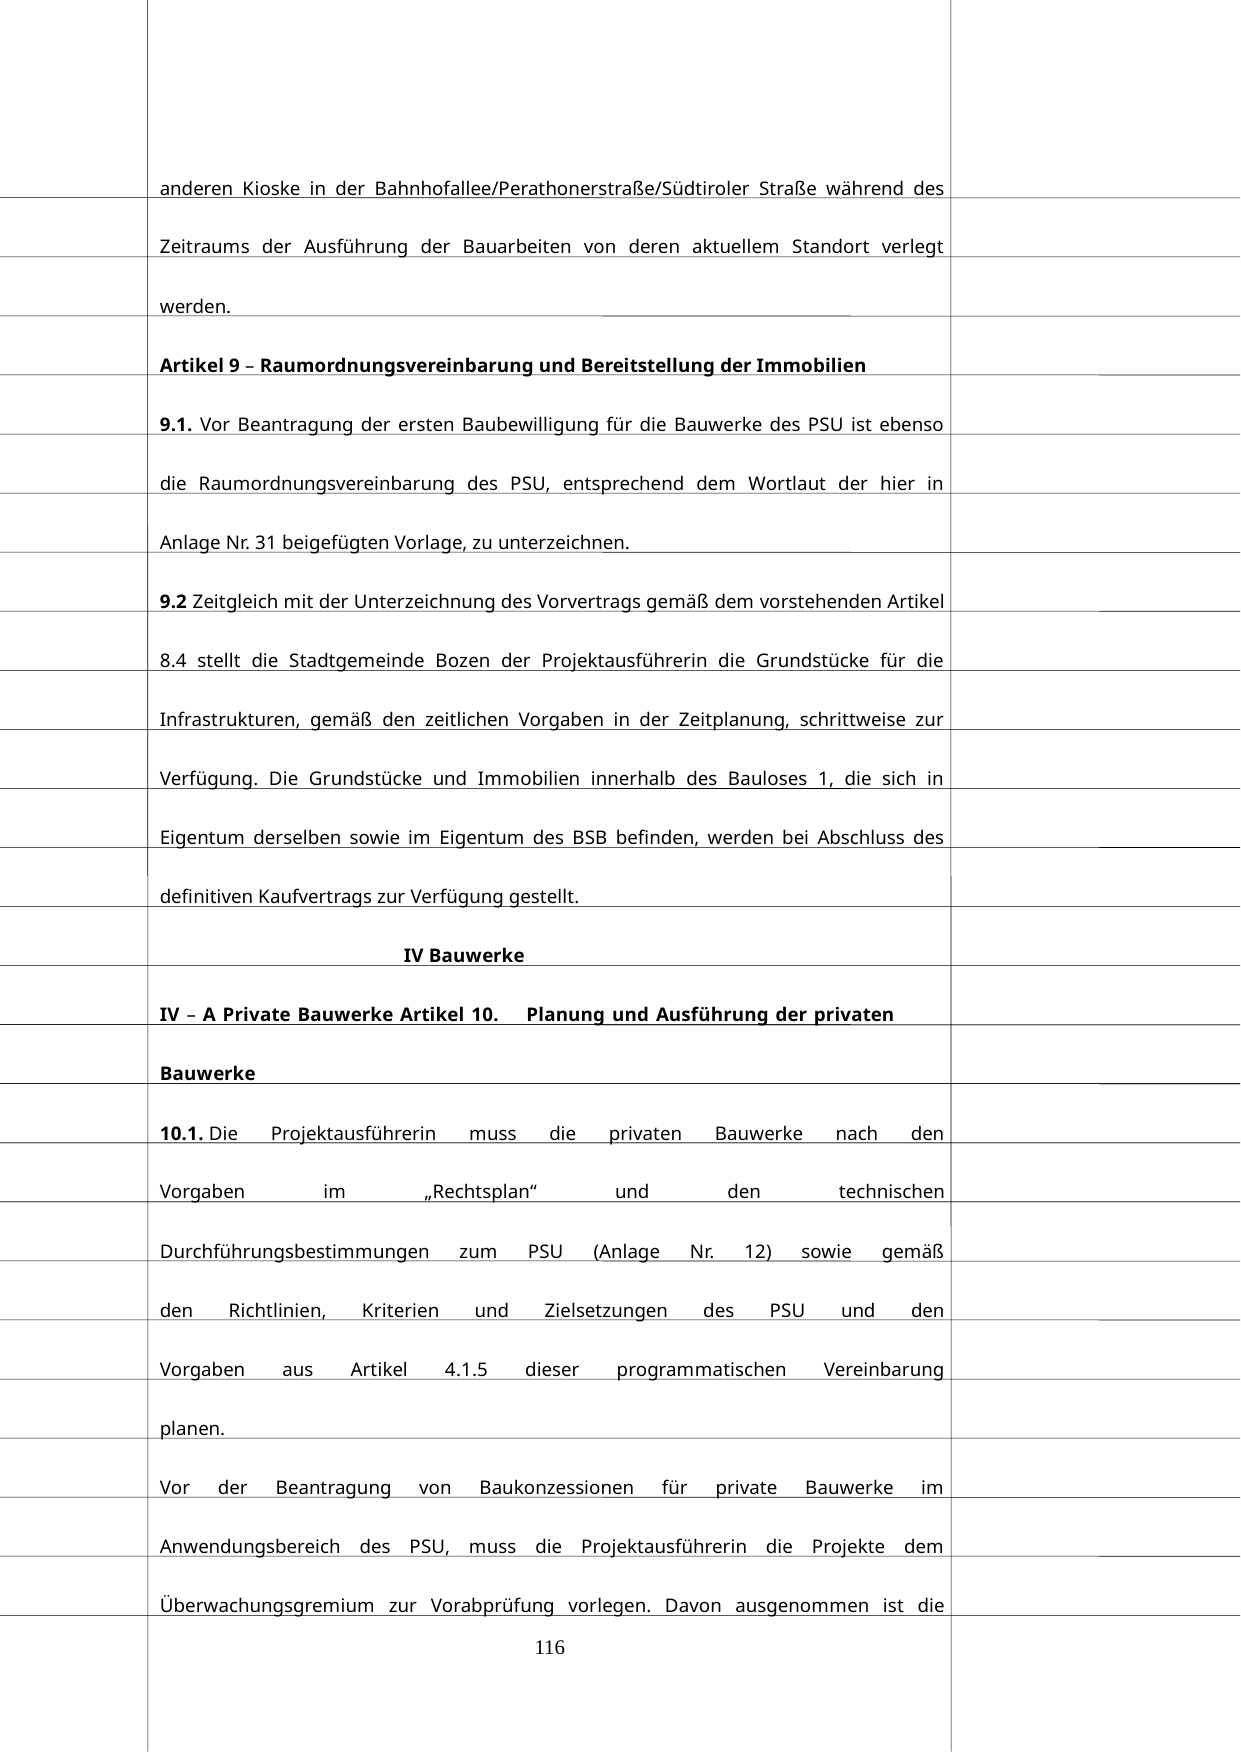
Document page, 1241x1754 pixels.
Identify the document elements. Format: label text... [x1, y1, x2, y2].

text Artikel 9 – Raumordnungsvereinbarung und Bereitstellung der Immobilien [159, 325, 945, 374]
text 10.1. Die Projektausführerin muss die privaten Bauwerke nach den [159, 1093, 945, 1142]
text anderen Kioske in der Bahnhofallee/Perathonerstraße/Südtiroler Straße während des [159, 148, 945, 197]
text Anwendungsbereich des PSU, muss die Projektausführerin die Projekte dem [159, 1498, 945, 1555]
text Bauwerke [159, 1025, 895, 1083]
text Eigentum derselben sowie im Eigentum des BSB befinden, werden bei Abschluss des [159, 789, 945, 847]
text Überwachungsgremium zur Vorabprüfung vorlegen. Davon ausgenommen ist die [159, 1557, 945, 1615]
text 8.4 stellt die Stadtgemeinde Bozen der Projektausführerin die Grundstücke für die [159, 612, 945, 670]
text Vorgaben im „Rechtsplan“ und den technischen [159, 1144, 945, 1201]
text werden. [159, 258, 945, 315]
text Durchführungsbestimmungen zum PSU (Anlage Nr. 12) sowie gemäß [159, 1203, 945, 1260]
text planen. [159, 1380, 945, 1437]
text [159, 1439, 945, 1447]
text Vor der Beantragung von Baukonzessionen für private Bauwerke im [159, 1447, 945, 1497]
text 9.1. Vor Beantragung der ersten Baubewilligung für die Bauwerke des PSU ist ebenso [159, 384, 945, 433]
text definitiven Kaufvertrags zur Verfügung gestellt. [159, 848, 945, 906]
text IV – A Private Bauwerke Artikel 10. Planung und Ausführung der privaten [159, 974, 895, 1024]
text [159, 1616, 945, 1624]
text [159, 376, 945, 384]
text Zeitraums der Ausführung der Bauarbeiten von deren aktuellem Standort verlegt [159, 198, 945, 256]
text [159, 1084, 895, 1093]
text Vorgaben aus Artikel 4.1.5 dieser programmatischen Vereinbarung [159, 1321, 945, 1378]
text [159, 553, 945, 561]
text 9.2 Zeitgleich mit der Unterzeichnung des Vorvertrags gemäß dem vorstehenden Artikel [159, 561, 945, 610]
text den Richtlinien, Kriterien und Zielsetzungen des PSU und den [159, 1262, 945, 1319]
text die Raumordnungsvereinbarung des PSU, entsprechend dem Wortlaut der hier in [159, 435, 945, 492]
text Verfügung. Die Grundstücke und Immobilien innerhalb des Bauloses 1, die sich in [159, 730, 945, 788]
text [159, 966, 634, 974]
text Infrastrukturen, gemäß den zeitlichen Vorgaben in der Zeitplanung, schrittweise zur [159, 671, 945, 729]
text IV Bauwerke [159, 916, 634, 965]
text Anlage Nr. 31 beigefügten Vorlage, zu unterzeichnen. [159, 494, 945, 552]
